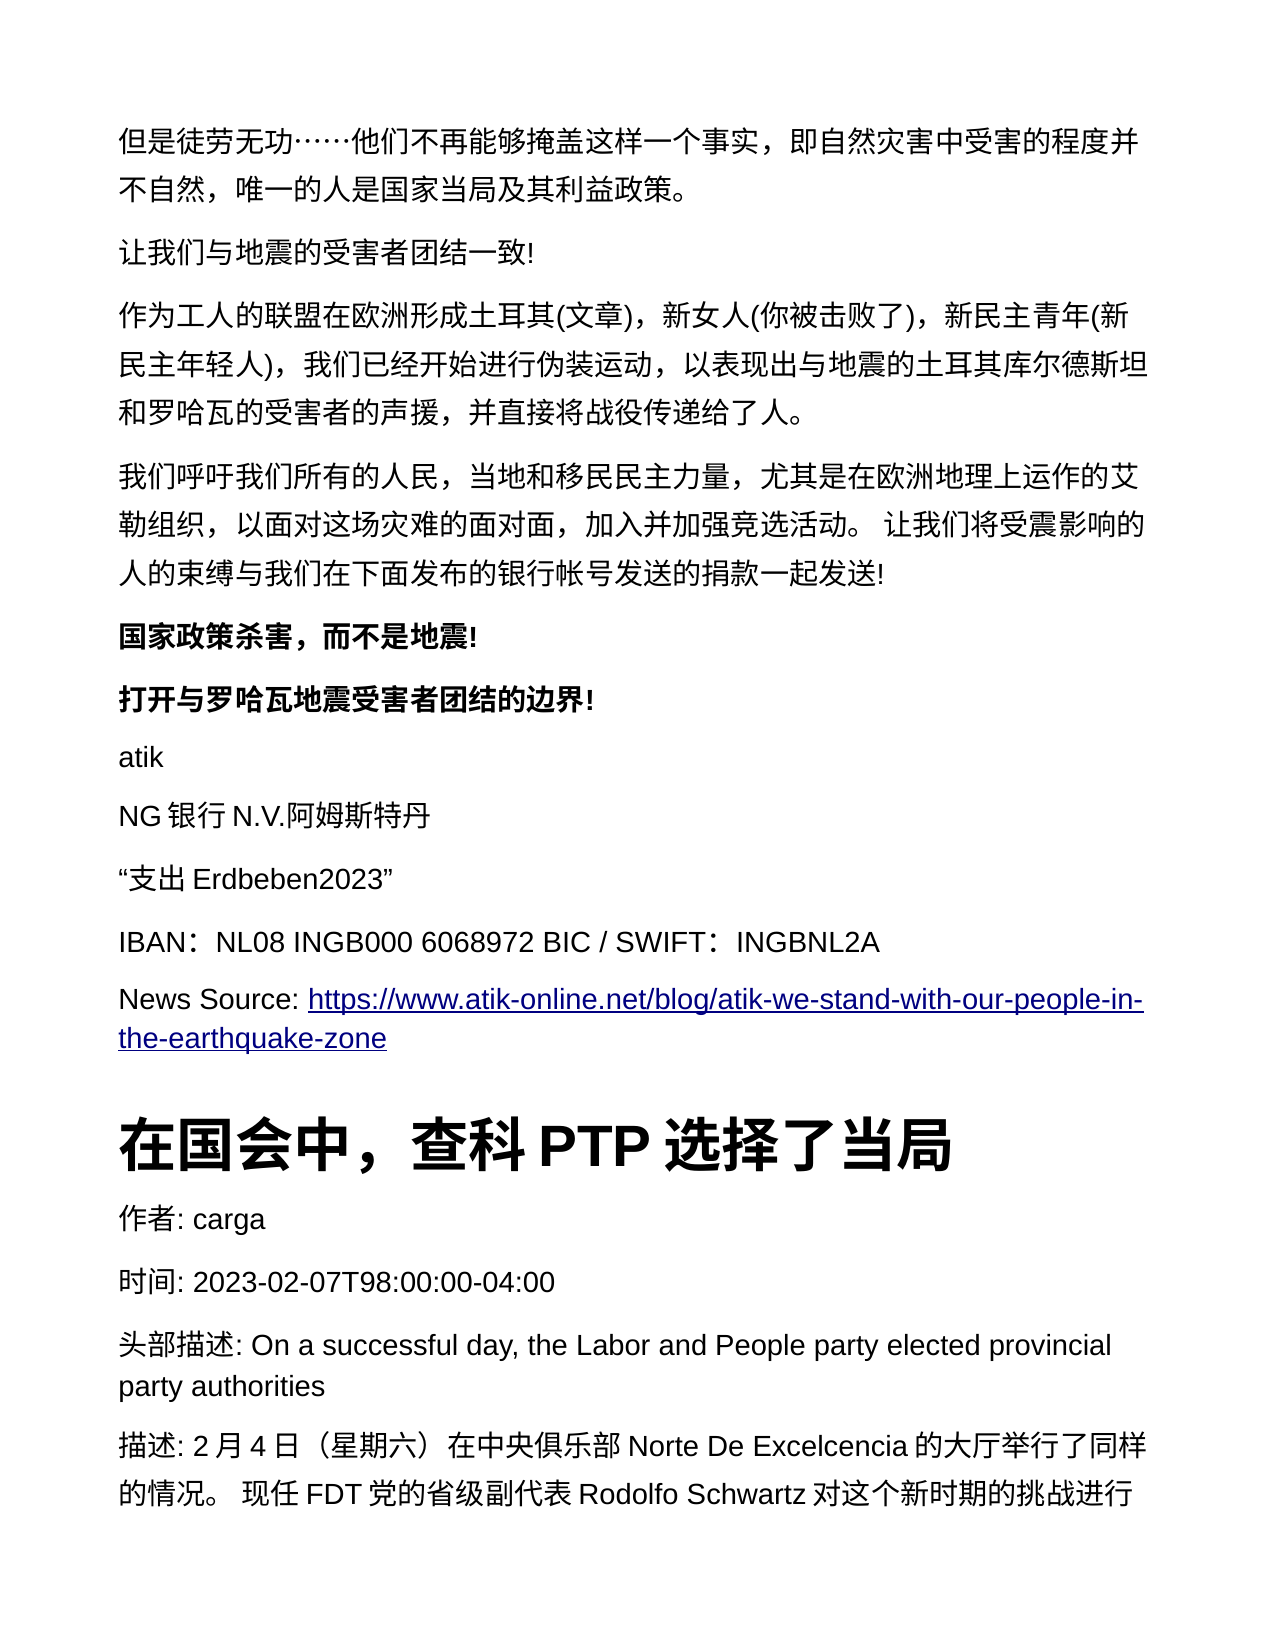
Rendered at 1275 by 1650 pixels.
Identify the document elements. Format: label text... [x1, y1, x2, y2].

text IBAN：NL08 INGB000 6068972 BIC / SWIFT：INGBNL2A [118, 919, 1157, 961]
text 国家政策杀害，而不是地震! [118, 613, 1157, 656]
text 头部描述: On a successful day, the Labor and People party elected provincial party authorities [118, 1322, 1157, 1403]
text 让我们与地震的受害者团结一致! [118, 230, 1157, 272]
text NG银行N.V.阿姆斯特丹 [118, 793, 1157, 835]
text 时间: 2023-02-07T98:00:00-04:00 [118, 1259, 1157, 1301]
text 但是徒劳无功……他们不再能够掩盖这样一个事实，即自然灾害中受害的程度并不自然，唯一的人是国家当局及其利益政策。 [118, 118, 1157, 209]
text 作为工人的联盟在欧洲形成土耳其(文章)，新女人(你被击败了)，新民主青年(新民主年轻人)，我们已经开始进行伪装运动，以表现出与地震的土耳其库尔德斯坦和罗哈瓦的受害者的声援，并直接将战役传递给了人。 [118, 293, 1157, 432]
text 我们呼吁我们所有的人民，当地和移民民主力量，尤其是在欧洲地理上运作的艾勒组织，以面对这场灾难的面对面，加入并加强竞选活动。 让我们将受震影响的人的束缚与我们在下面发布的银行帐号发送的捐款一起发送! [118, 453, 1157, 592]
text News Source: https://www.atik-online.net/blog/atik-we-stand-with-our-people-in-the-earthquake-zone [118, 982, 1157, 1054]
subtitle 在国会中，查科PTP选择了当局 [118, 1099, 1157, 1183]
text 打开与罗哈瓦地震受害者团结的边界! [118, 676, 1157, 719]
text 描述: 2月4日（星期六）在中央俱乐部Norte De Excelcencia的大厅举行了同样的情况。 现任FDT党的省级副代表Rodolfo Schwartz对这个新时期的挑战进行 [118, 1422, 1157, 1513]
text atik [118, 739, 1157, 773]
text 作者: carga [118, 1196, 1157, 1238]
text “支出Erdbeben2023” [118, 856, 1157, 898]
